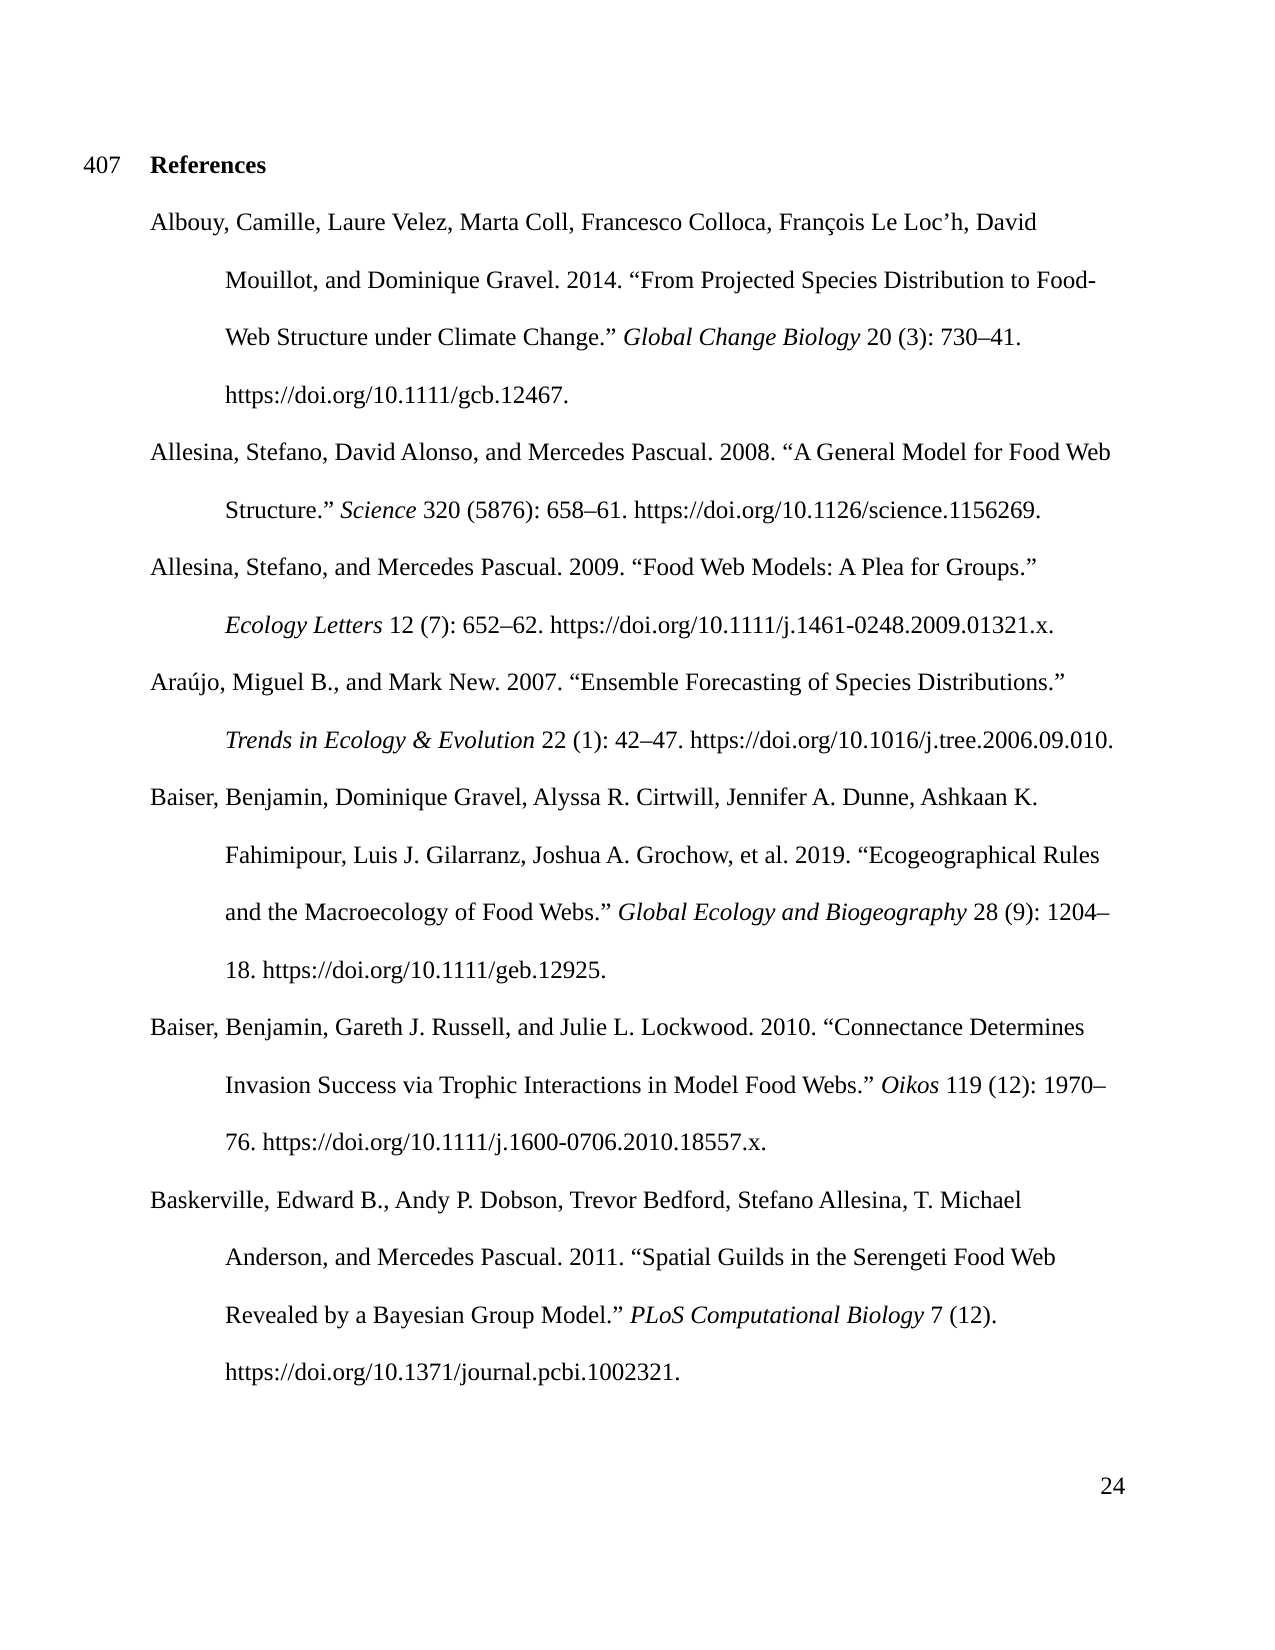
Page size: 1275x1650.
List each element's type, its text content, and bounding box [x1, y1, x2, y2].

text Baskerville, Edward B., Andy P. Dobson, Trevor Bedford, Stefano Allesina, T. Michael Anderson, and Mercedes Pascual. 2011. “Spatial Guilds in the Serengeti Food Web Revealed by a Bayesian Group Model.” PLoS Computational Biology 7 (12). https://doi.org/10.1371/journal.pcbi.1002321. [150, 1185, 1125, 1386]
text Baiser, Benjamin, Gareth J. Russell, and Julie L. Lockwood. 2010. “Connectance Determines Invasion Success via Trophic Interactions in Model Food Webs.” Oikos 119 (12): 1970–76. https://doi.org/10.1111/j.1600-0706.2010.18557.x. [150, 1012, 1125, 1156]
text Baiser, Benjamin, Dominique Gravel, Alyssa R. Cirtwill, Jennifer A. Dunne, Ashkaan K. Fahimipour, Luis J. Gilarranz, Joshua A. Grochow, et al. 2019. “Ecogeographical Rules and the Macroecology of Food Webs.” Global Ecology and Biogeography 28 (9): 1204–18. https://doi.org/10.1111/geb.12925. [150, 782, 1125, 984]
text Albouy, Camille, Laure Velez, Marta Coll, Francesco Colloca, François Le Loc’h, David Mouillot, and Dominique Gravel. 2014. “From Projected Species Distribution to Food-Web Structure under Climate Change.” Global Change Biology 20 (3): 730–41. https://doi.org/10.1111/gcb.12467. [150, 207, 1125, 409]
text Araújo, Miguel B., and Mark New. 2007. “Ensemble Forecasting of Species Distributions.” Trends in Ecology & Evolution 22 (1): 42–47. https://doi.org/10.1016/j.tree.2006.09.010. [150, 667, 1125, 754]
text References [150, 150, 1125, 179]
text Allesina, Stefano, David Alonso, and Mercedes Pascual. 2008. “A General Model for Food Web Structure.” Science 320 (5876): 658–61. https://doi.org/10.1126/science.1156269. [150, 437, 1125, 524]
text Allesina, Stefano, and Mercedes Pascual. 2009. “Food Web Models: A Plea for Groups.” Ecology Letters 12 (7): 652–62. https://doi.org/10.1111/j.1461-0248.2009.01321.x. [150, 552, 1125, 639]
